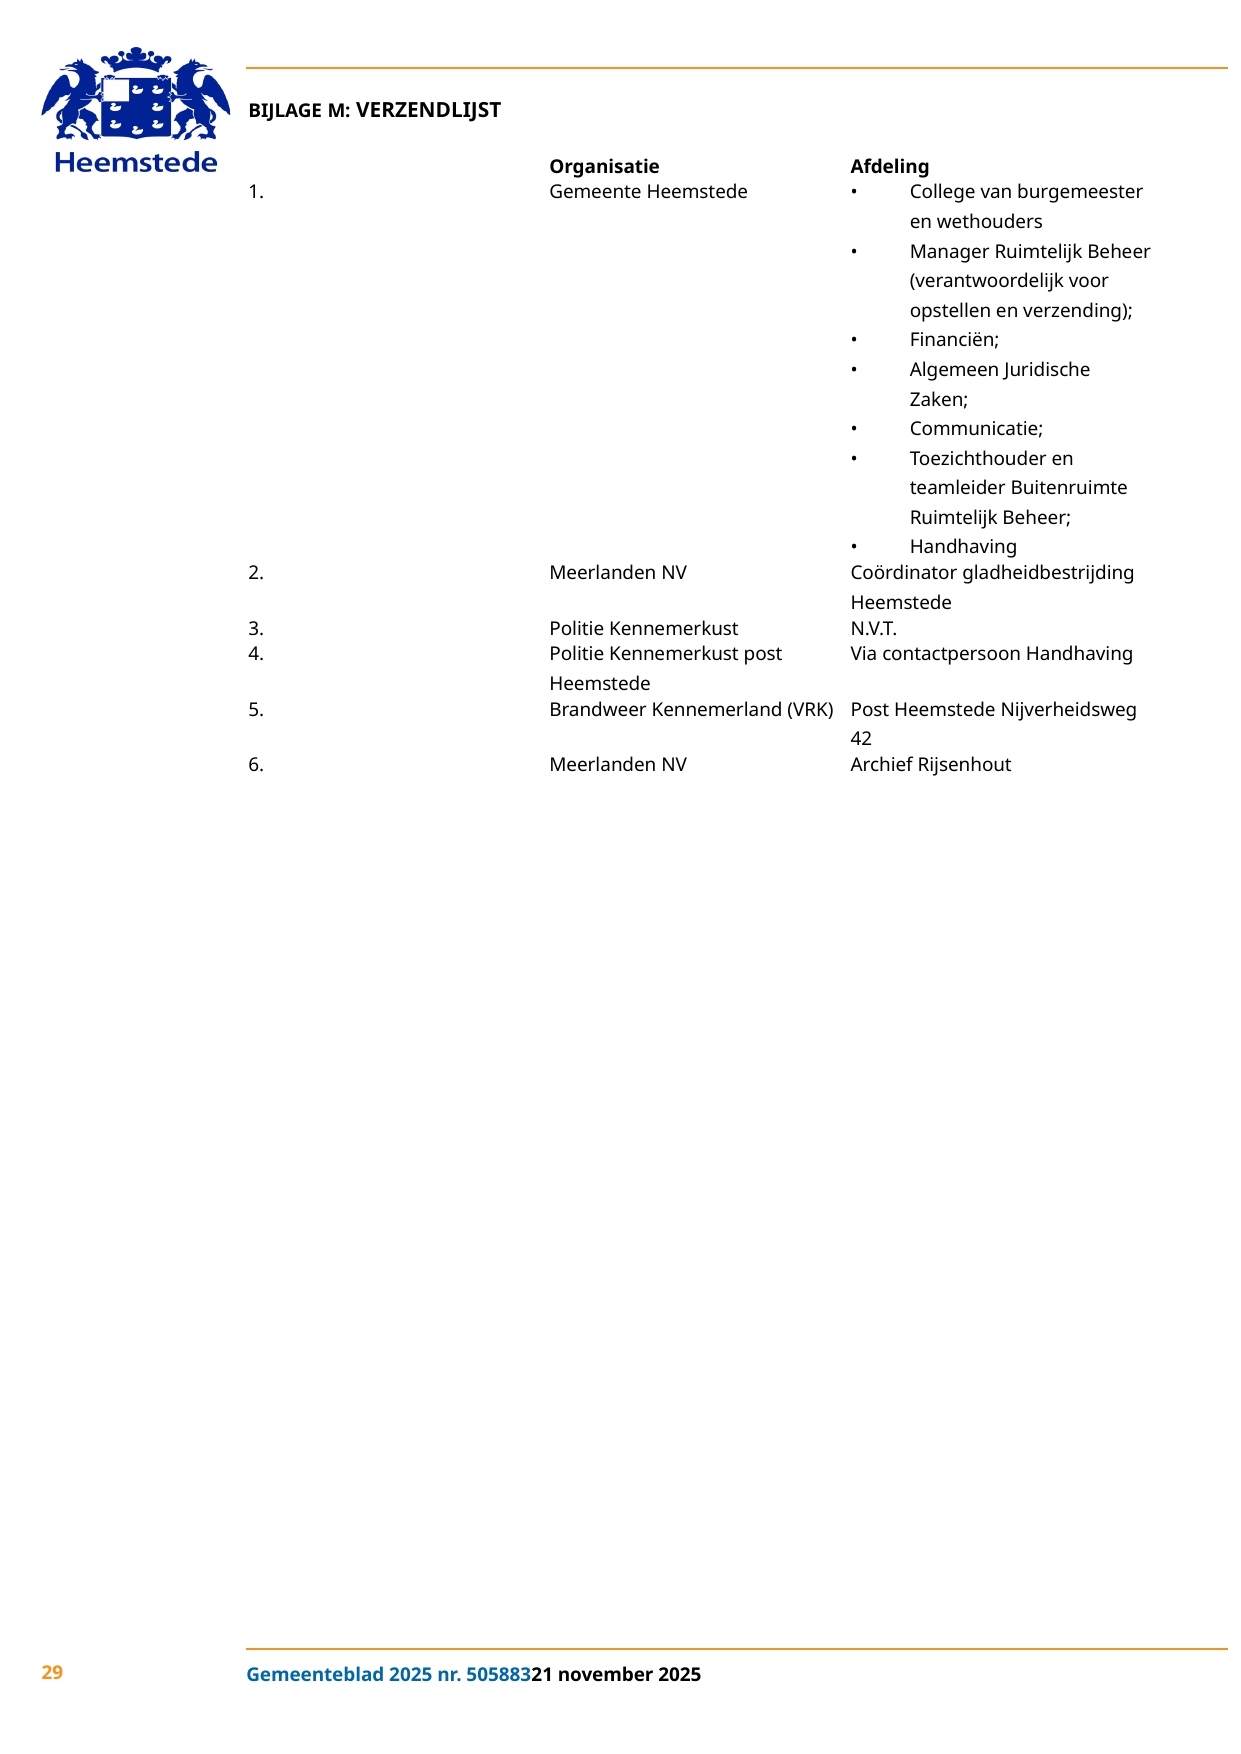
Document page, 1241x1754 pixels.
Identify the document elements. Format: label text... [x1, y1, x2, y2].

table_cell Meerlanden NV [549, 560, 850, 615]
table_cell Gemeente Heemstede [549, 179, 850, 559]
table_cell Meerlanden NV [549, 751, 850, 777]
table_cell 4. [248, 641, 549, 696]
picture [41, 47, 231, 172]
table_cell 5. [248, 696, 549, 751]
text BIJLAGE M: VERZENDLIJST [248, 95, 1152, 123]
table_header Organisatie [549, 153, 850, 179]
table_cell Archief Rijsenhout [850, 751, 1152, 777]
table_cell Politie Kennemerkust post Heemstede [549, 641, 850, 696]
table_header [248, 153, 549, 179]
table_header Afdeling [850, 153, 1152, 179]
table_cell 1. [248, 179, 549, 559]
table_cell College van burgemeester en wethouders Manager Ruimtelijk Beheer (verantwoordelijk voor opstellen en verzending); Financiën; Algemeen Juridische Zaken; Communicatie; Toezichthouder en teamleider Buitenruimte Ruimtelijk Beheer; Handhaving [850, 179, 1152, 559]
table_cell 3. [248, 615, 549, 641]
table_cell 2. [248, 560, 549, 615]
table_cell Via contactpersoon Handhaving [850, 641, 1152, 696]
table_cell Politie Kennemerkust [549, 615, 850, 641]
table_cell Post Heemstede Nijverheidsweg 42 [850, 696, 1152, 751]
table_cell Coördinator gladheidbestrijding Heemstede [850, 560, 1152, 615]
table_cell 6. [248, 751, 549, 777]
table_cell N.V.T. [850, 615, 1152, 641]
table_cell Brandweer Kennemerland (VRK) [549, 696, 850, 751]
